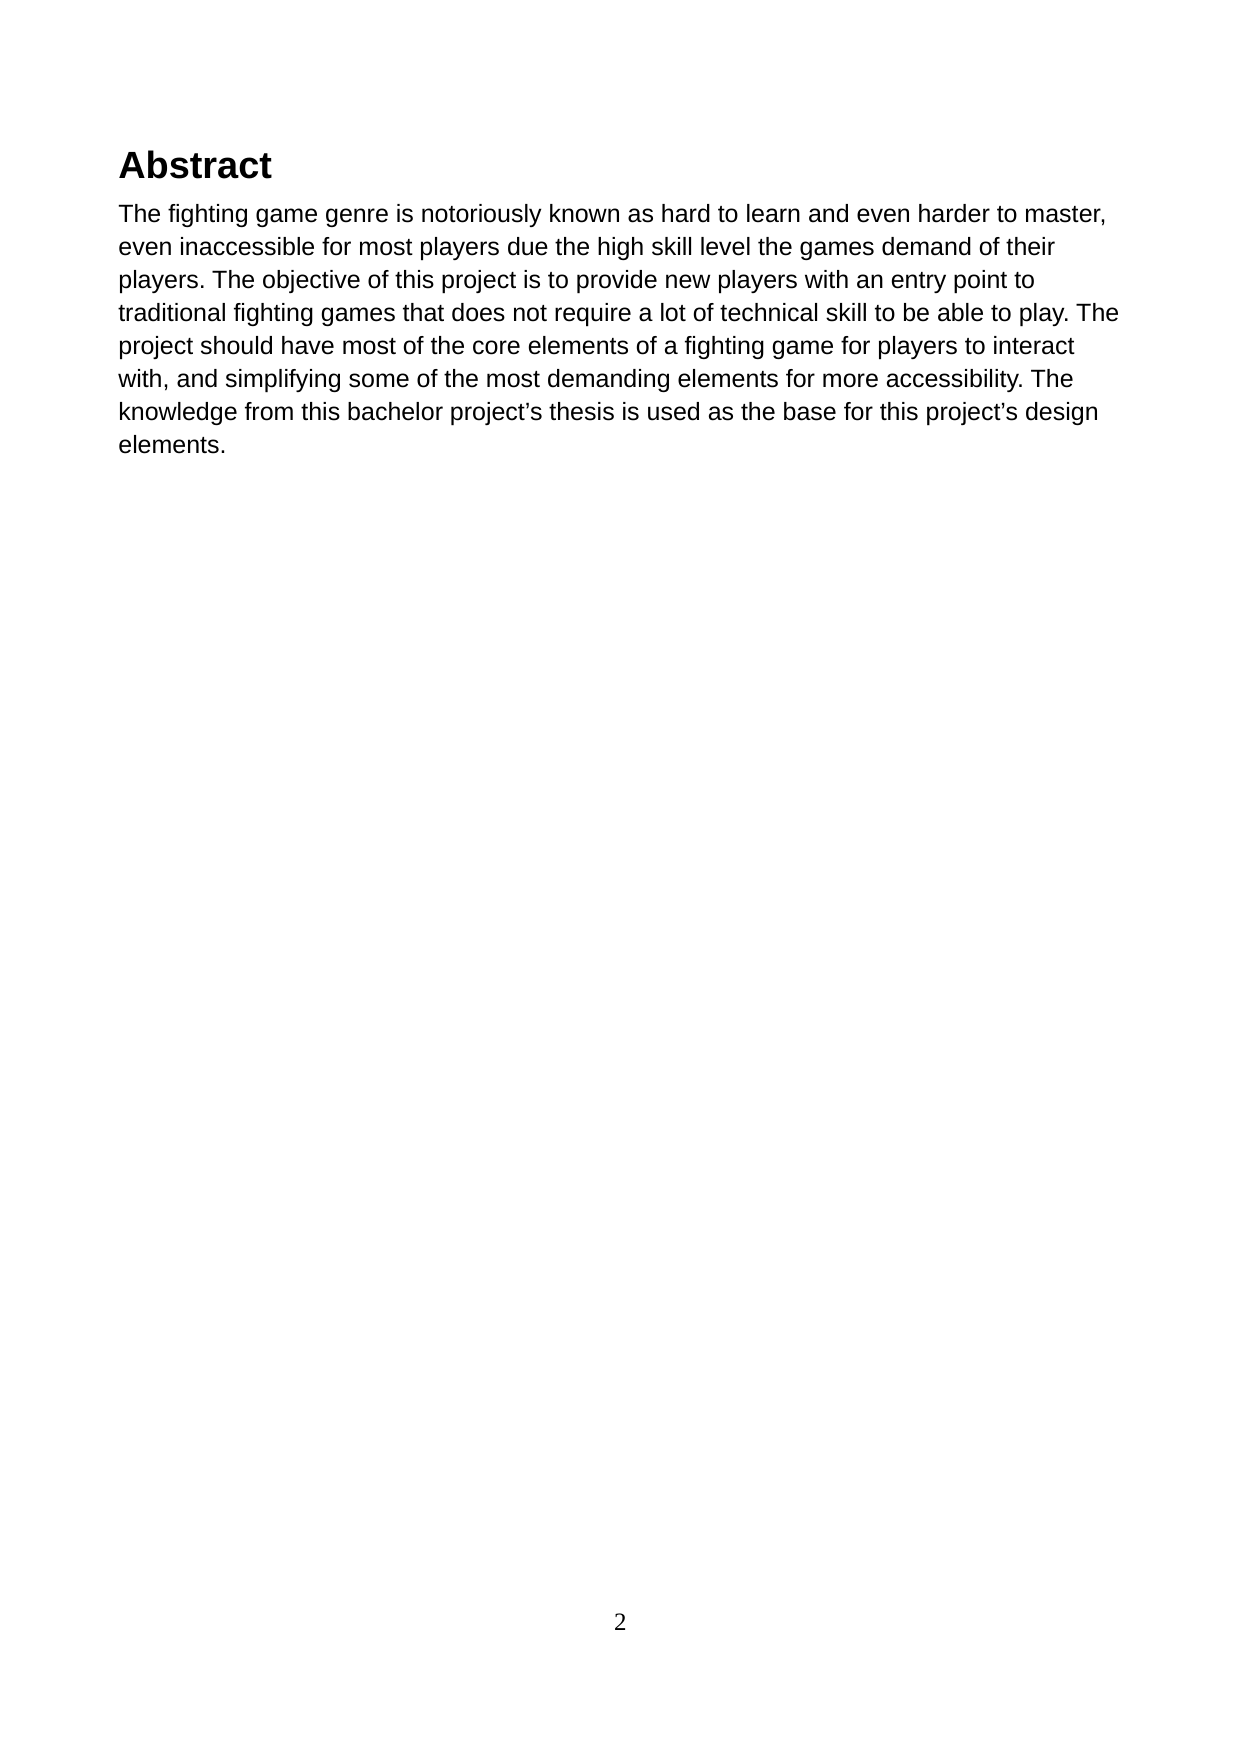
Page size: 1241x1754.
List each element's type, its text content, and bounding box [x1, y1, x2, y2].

subtitle Abstract [118, 143, 1122, 187]
text The fighting game genre is notoriously known as hard to learn and even harder to master, even inaccessible for most players due the high skill level the games demand of their players. The objective of this project is to provide new players with an entry point to traditional fighting games that does not require a lot of technical skill to be able to play. The project should have most of the core elements of a fighting game for players to interact with, and simplifying some of the most demanding elements for more accessibility. The knowledge from this bachelor project’s thesis is used as the base for this project’s design elements. [118, 199, 1122, 459]
